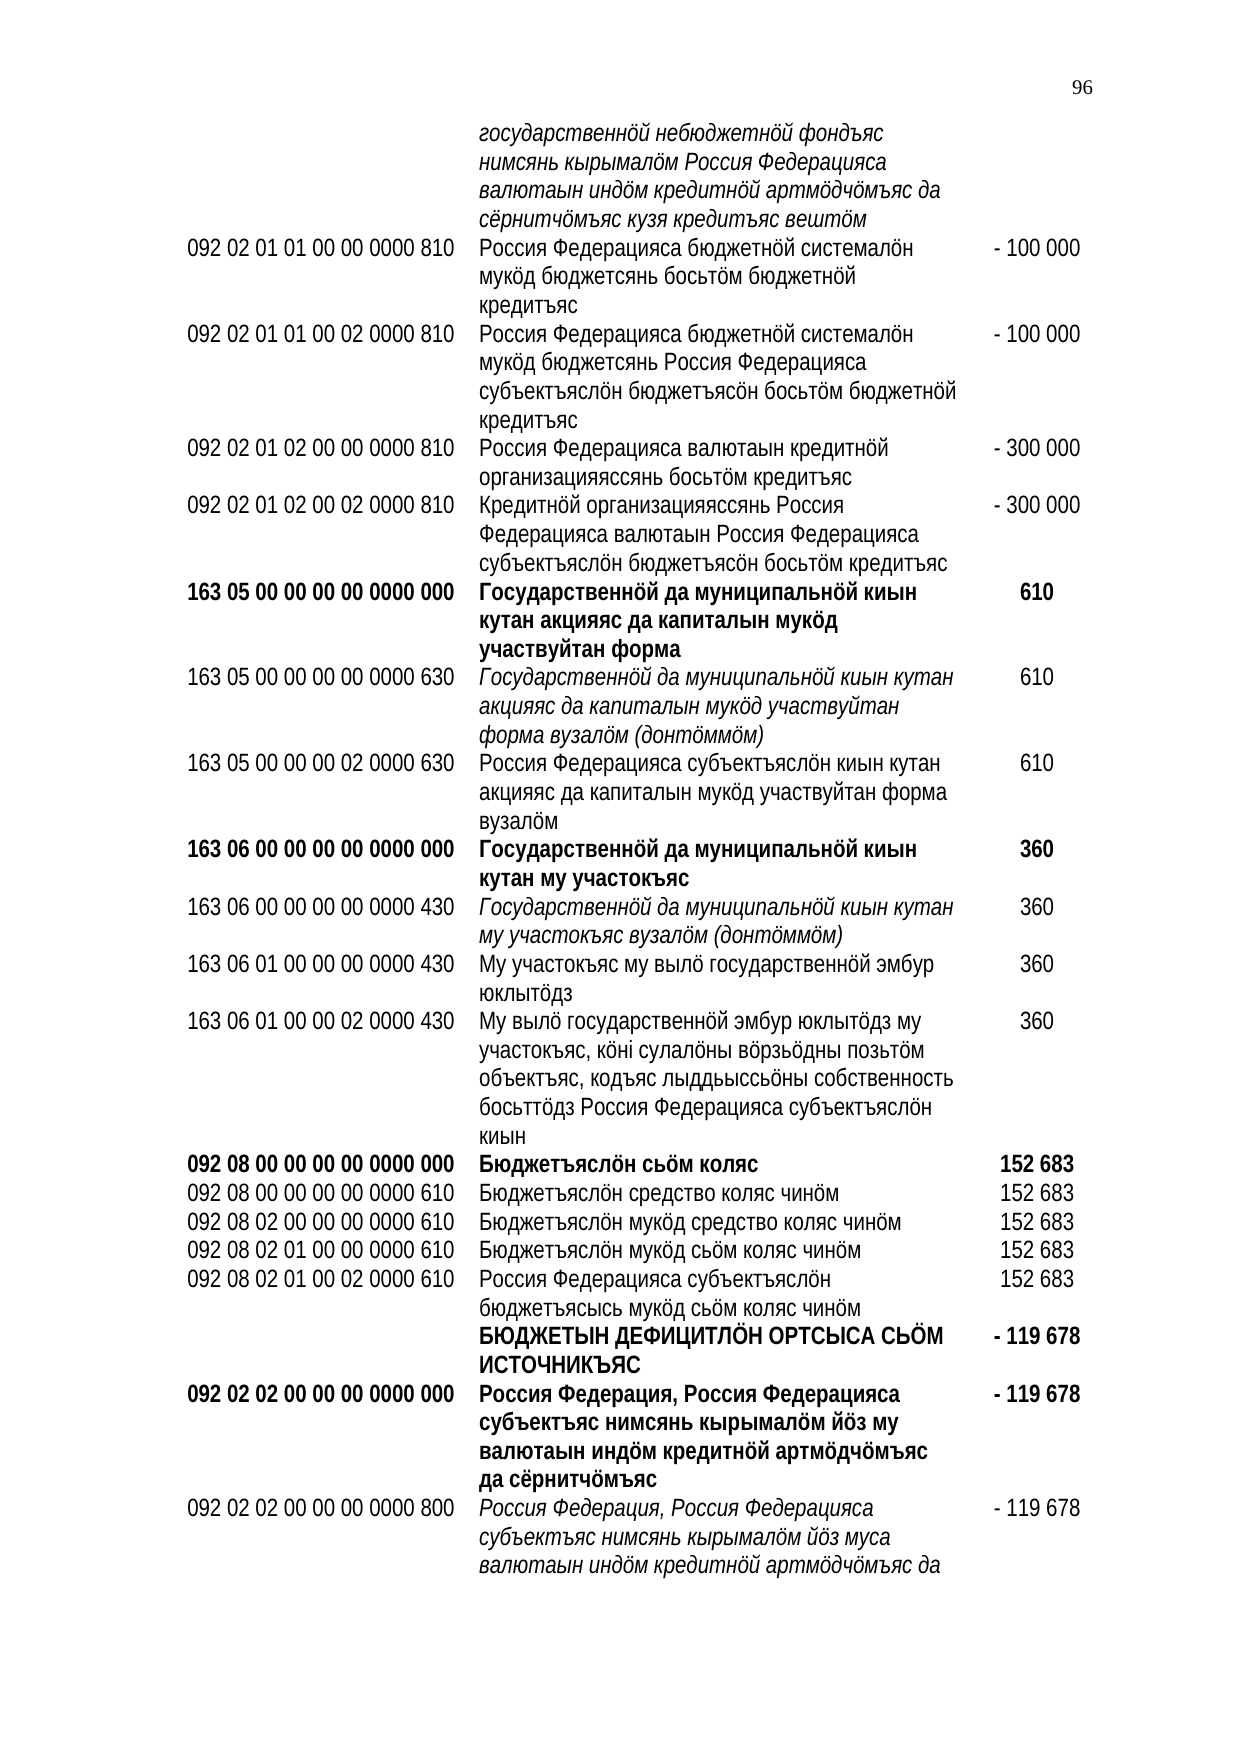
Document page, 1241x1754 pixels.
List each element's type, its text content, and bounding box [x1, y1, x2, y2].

table_cell 360 [970, 949, 1104, 1006]
table_cell 163 06 01 00 00 02 0000 430 [176, 1006, 468, 1149]
table_cell Россия Федерацияса субъектъяслöн киын кутан акцияяс да капиталын мукöд участвуйтан форма вузалöм [468, 748, 969, 834]
table_cell Государственнöй да муниципальнöй киын кутан му участокъяс [468, 834, 969, 892]
table_cell 092 08 02 01 00 02 0000 610 [176, 1264, 468, 1321]
table_cell [1104, 1235, 1148, 1264]
table_cell 163 06 00 00 00 00 0000 000 [176, 834, 468, 892]
table_cell [1104, 1379, 1148, 1493]
table_cell Му вылö государственнöй эмбур юклытöдз му участокъяс, кöнi сулалöны вöрзьöдны позьтöм объектъяс, кодъяс лыддьыссьöны собственность босьттöдз Россия Федерацияса субъектъяслöн киын [468, 1006, 969, 1149]
table_cell БЮДЖЕТЫН ДЕФИЦИТЛÖН ОРТСЫСА СЬÖМ ИСТОЧНИКЪЯС [468, 1321, 969, 1378]
table_cell 152 683 [970, 1235, 1104, 1264]
table_cell [1104, 1149, 1148, 1178]
table_cell 163 05 00 00 00 00 0000 630 [176, 663, 468, 748]
table_cell Россия Федерацияса субъектъяслöн бюджетъясысь мукöд сьöм коляс чинöм [468, 1264, 969, 1321]
table_cell 092 08 00 00 00 00 0000 610 [176, 1178, 468, 1207]
table_cell 152 683 [970, 1178, 1104, 1207]
table_cell [1104, 1006, 1148, 1149]
table_cell 092 02 02 00 00 00 0000 800 [176, 1493, 468, 1579]
table_cell [1104, 491, 1148, 576]
table_cell - 300 000 [970, 491, 1104, 576]
table_cell [1104, 118, 1148, 233]
table_cell [970, 118, 1104, 233]
table_cell - 300 000 [970, 433, 1104, 491]
table_cell Государственнöй да муниципальнöй киын кутан му участокъяс вузалöм (донтöммöм) [468, 892, 969, 949]
table_cell [176, 118, 468, 233]
table_cell - 119 678 [970, 1379, 1104, 1493]
table_cell Кредитнöй организацияяссянь Россия Федерацияса валютаын Россия Федерацияса субъектъяслöн бюджетъясöн босьтöм кредитъяс [468, 491, 969, 576]
table_cell [1104, 892, 1148, 949]
table_cell 092 02 01 01 00 00 0000 810 [176, 233, 468, 319]
table_cell 610 [970, 748, 1104, 834]
table_cell [1104, 1178, 1148, 1207]
table_cell 152 683 [970, 1207, 1104, 1235]
table_cell [1104, 233, 1148, 319]
table_cell 163 05 00 00 00 00 0000 000 [176, 576, 468, 662]
table_cell 092 08 02 00 00 00 0000 610 [176, 1207, 468, 1235]
table_cell [1104, 576, 1148, 662]
table_cell [1104, 1493, 1148, 1579]
table_cell 092 02 01 02 00 00 0000 810 [176, 433, 468, 491]
table_cell Бюджетъяслöн мукöд средство коляс чинöм [468, 1207, 969, 1235]
table_cell - 100 000 [970, 233, 1104, 319]
table_cell Бюджетъяслöн мукöд сьöм коляс чинöм [468, 1235, 969, 1264]
table_cell [1104, 748, 1148, 834]
table_cell Бюджетъяслöн средство коляс чинöм [468, 1178, 969, 1207]
table_cell Государственнöй да муниципальнöй киын кутан акцияяс да капиталын мукöд участвуйтан форма вузалöм (донтöммöм) [468, 663, 969, 748]
table_cell [1104, 319, 1148, 433]
table_cell [1104, 663, 1148, 748]
table_cell 092 02 01 02 00 02 0000 810 [176, 491, 468, 576]
table_cell 152 683 [970, 1264, 1104, 1321]
table_cell - 119 678 [970, 1493, 1104, 1579]
table_cell 360 [970, 1006, 1104, 1149]
table_cell - 100 000 [970, 319, 1104, 433]
table_cell 092 02 01 01 00 02 0000 810 [176, 319, 468, 433]
table_cell Му участокъяс му вылö государственнöй эмбур юклытöдз [468, 949, 969, 1006]
table_cell 163 06 00 00 00 00 0000 430 [176, 892, 468, 949]
table_cell 163 05 00 00 00 02 0000 630 [176, 748, 468, 834]
table_cell 360 [970, 892, 1104, 949]
table_cell [1104, 949, 1148, 1006]
table_cell [1104, 1321, 1148, 1378]
table_cell [1104, 433, 1148, 491]
table_cell Бюджетъяслöн сьöм коляс [468, 1149, 969, 1178]
table_cell 360 [970, 834, 1104, 892]
table_cell 092 08 00 00 00 00 0000 000 [176, 1149, 468, 1178]
table_cell [1104, 834, 1148, 892]
table_cell Россия Федерацияса бюджетнöй системалöн мукöд бюджетсянь босьтöм бюджетнöй кредитъяс [468, 233, 969, 319]
table_cell Россия Федерацияса бюджетнöй системалöн мукöд бюджетсянь Россия Федерацияса субъектъяслöн бюджетъясöн босьтöм бюджетнöй кредитъяс [468, 319, 969, 433]
table_cell 610 [970, 576, 1104, 662]
table_cell Россия Федерация, Россия Федерацияса субъектъяс нимсянь кырымалöм йöз му валютаын индöм кредитнöй артмöдчöмъяс да сёрнитчöмъяс [468, 1379, 969, 1493]
table_cell [1104, 1207, 1148, 1235]
table_cell 092 02 02 00 00 00 0000 000 [176, 1379, 468, 1493]
table_cell - 119 678 [970, 1321, 1104, 1378]
table_cell Государственнöй да муниципальнöй киын кутан акцияяс да капиталын мукöд участвуйтан форма [468, 576, 969, 662]
table_cell 163 06 01 00 00 00 0000 430 [176, 949, 468, 1006]
table_cell 610 [970, 663, 1104, 748]
table_cell 092 08 02 01 00 00 0000 610 [176, 1235, 468, 1264]
table_cell 152 683 [970, 1149, 1104, 1178]
table_cell [176, 1321, 468, 1378]
table_cell государственнöй небюджетнöй фондъяс нимсянь кырымалöм Россия Федерацияса валютаын индöм кредитнöй артмöдчöмъяс да сёрнитчöмъяс кузя кредитъяс вештöм [468, 118, 969, 233]
table_cell Россия Федерацияса валютаын кредитнöй организацияяссянь босьтöм кредитъяс [468, 433, 969, 491]
table_cell Россия Федерация, Россия Федерацияса субъектъяс нимсянь кырымалöм йöз муса валютаын индöм кредитнöй артмöдчöмъяс да [468, 1493, 969, 1579]
table_cell [1104, 1264, 1148, 1321]
